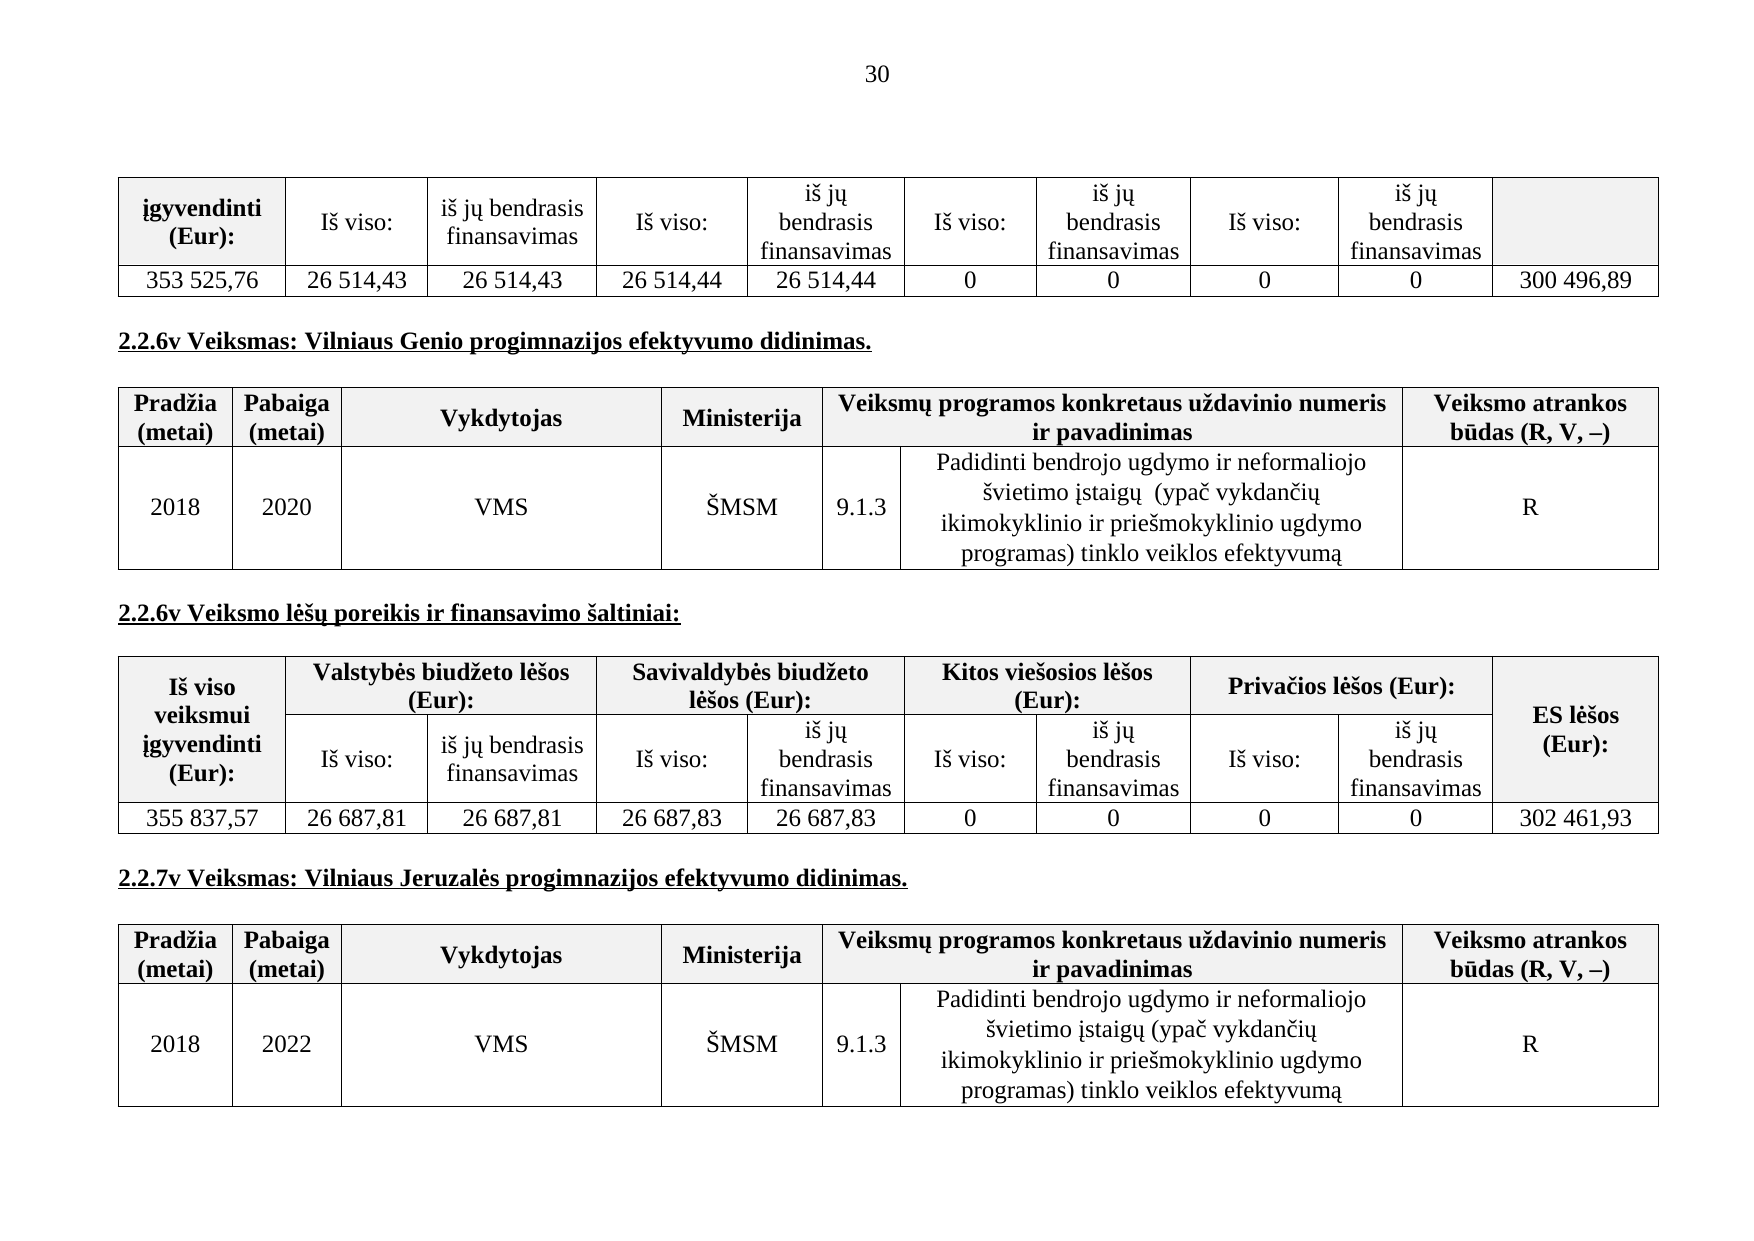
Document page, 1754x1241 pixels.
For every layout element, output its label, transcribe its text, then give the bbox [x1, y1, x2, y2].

text 2.2.6v Veiksmo lėšų poreikis ir finansavimo šaltiniai: [118, 598, 1636, 627]
table_header Ministerija [662, 925, 822, 983]
table_header Pabaiga (metai) [233, 388, 341, 446]
table_header Iš viso veiksmui įgyvendinti (Eur): [119, 657, 285, 802]
table_cell Iš viso: [1191, 715, 1338, 802]
table_header [1493, 178, 1658, 264]
table_header Pabaiga (metai) [233, 925, 341, 983]
table_header Veiksmo atrankos būdas (R, V, –) [1403, 388, 1658, 446]
table_cell iš jų bendrasis finansavimas [1037, 178, 1190, 264]
table_cell iš jų bendrasis finansavimas [1037, 715, 1190, 802]
table_header Veiksmų programos konkretaus uždavinio numeris ir pavadinimas [823, 925, 1402, 983]
table_cell 2022 [233, 984, 341, 1106]
table_cell 302 461,93 [1493, 803, 1658, 833]
table_header Veiksmų programos konkretaus uždavinio numeris ir pavadinimas [823, 388, 1402, 446]
table_cell Iš viso: [905, 178, 1036, 264]
table_cell 26 687,83 [748, 803, 904, 833]
table_header Veiksmo atrankos būdas (R, V, –) [1403, 925, 1658, 983]
table_cell Iš viso: [1191, 178, 1338, 264]
table_cell 0 [905, 266, 1036, 296]
table_cell iš jų bendrasis finansavimas [428, 715, 596, 802]
table_header Kitos viešosios lėšos (Eur): [905, 657, 1190, 714]
table_header ES lėšos (Eur): [1493, 657, 1658, 802]
table_header Privačios lėšos (Eur): [1191, 657, 1492, 714]
table_header Vykdytojas [342, 388, 661, 446]
table_cell 26 687,81 [428, 803, 596, 833]
table_cell Iš viso: [597, 715, 747, 802]
table_cell 0 [1191, 803, 1338, 833]
table_cell Padidinti bendrojo ugdymo ir neformaliojo švietimo įstaigų (ypač vykdančių ikimokyklinio ir priešmokyklinio ugdymo programas) tinklo veiklos efektyvumą [901, 984, 1402, 1106]
table_cell 0 [1339, 266, 1492, 296]
table_header Savivaldybės biudžeto lėšos (Eur): [597, 657, 904, 714]
table_cell iš jų bendrasis finansavimas [1339, 178, 1492, 264]
table_cell 26 514,43 [428, 266, 596, 296]
table_cell 300 496,89 [1493, 266, 1658, 296]
table_cell R [1403, 447, 1658, 568]
table_cell 26 687,81 [286, 803, 427, 833]
table_header Pradžia (metai) [119, 388, 232, 446]
table_header Ministerija [662, 388, 822, 446]
text 2.2.7v Veiksmas: Vilniaus Jeruzalės progimnazijos efektyvumo didinimas. [118, 863, 1636, 892]
table_cell 26 687,83 [597, 803, 747, 833]
table_cell Padidinti bendrojo ugdymo ir neformaliojo švietimo įstaigų (ypač vykdančių ikimokyklinio ir priešmokyklinio ugdymo programas) tinklo veiklos efektyvumą [901, 447, 1402, 568]
table_header įgyvendinti (Eur): [119, 178, 285, 264]
table_cell Iš viso: [597, 178, 747, 264]
table_cell R [1403, 984, 1658, 1106]
table_cell 353 525,76 [119, 266, 285, 296]
table_cell Iš viso: [286, 715, 427, 802]
table_cell 0 [905, 803, 1036, 833]
table_cell 2018 [119, 984, 232, 1106]
table_header Vykdytojas [342, 925, 661, 983]
table_header Pradžia (metai) [119, 925, 232, 983]
text 2.2.6v Veiksmas: Vilniaus Genio progimnazijos efektyvumo didinimas. [118, 326, 1636, 354]
table_cell 2018 [119, 447, 232, 568]
table_cell iš jų bendrasis finansavimas [748, 715, 904, 802]
table_cell 9.1.3 [823, 984, 900, 1106]
table_cell iš jų bendrasis finansavimas [1339, 715, 1492, 802]
table_cell ŠMSM [662, 447, 822, 568]
table_header Valstybės biudžeto lėšos (Eur): [286, 657, 596, 714]
table_cell VMS [342, 447, 661, 568]
table_cell 0 [1037, 803, 1190, 833]
table_cell 2020 [233, 447, 341, 568]
table_cell iš jų bendrasis finansavimas [428, 178, 596, 264]
table_cell ŠMSM [662, 984, 822, 1106]
table_cell 0 [1191, 266, 1338, 296]
table_cell Iš viso: [286, 178, 427, 264]
table_cell 0 [1037, 266, 1190, 296]
table_cell VMS [342, 984, 661, 1106]
table_cell 26 514,44 [748, 266, 904, 296]
table_cell 26 514,44 [597, 266, 747, 296]
table_cell Iš viso: [905, 715, 1036, 802]
table_cell 355 837,57 [119, 803, 285, 833]
table_cell 0 [1339, 803, 1492, 833]
table_cell 9.1.3 [823, 447, 900, 568]
table_cell iš jų bendrasis finansavimas [748, 178, 904, 264]
table_cell 26 514,43 [286, 266, 427, 296]
